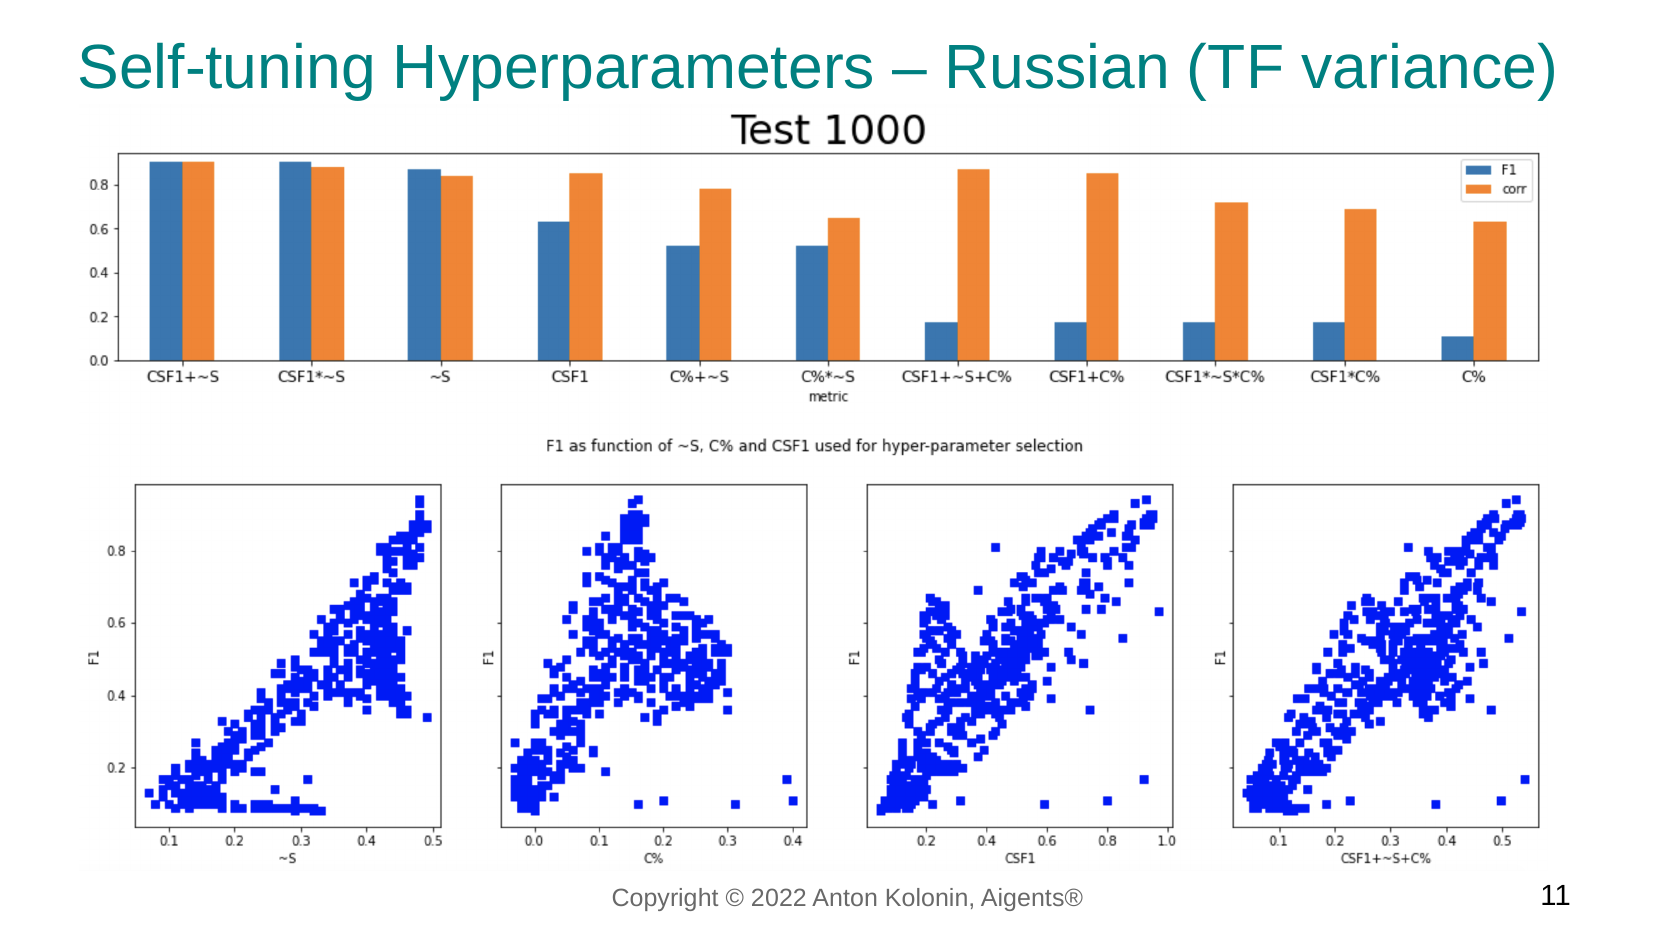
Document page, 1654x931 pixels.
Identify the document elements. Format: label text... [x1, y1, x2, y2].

text_box Self-tuning Hyperparameters – Russian (TF variance) [0, 0, 1630, 135]
picture [79, 104, 1548, 871]
